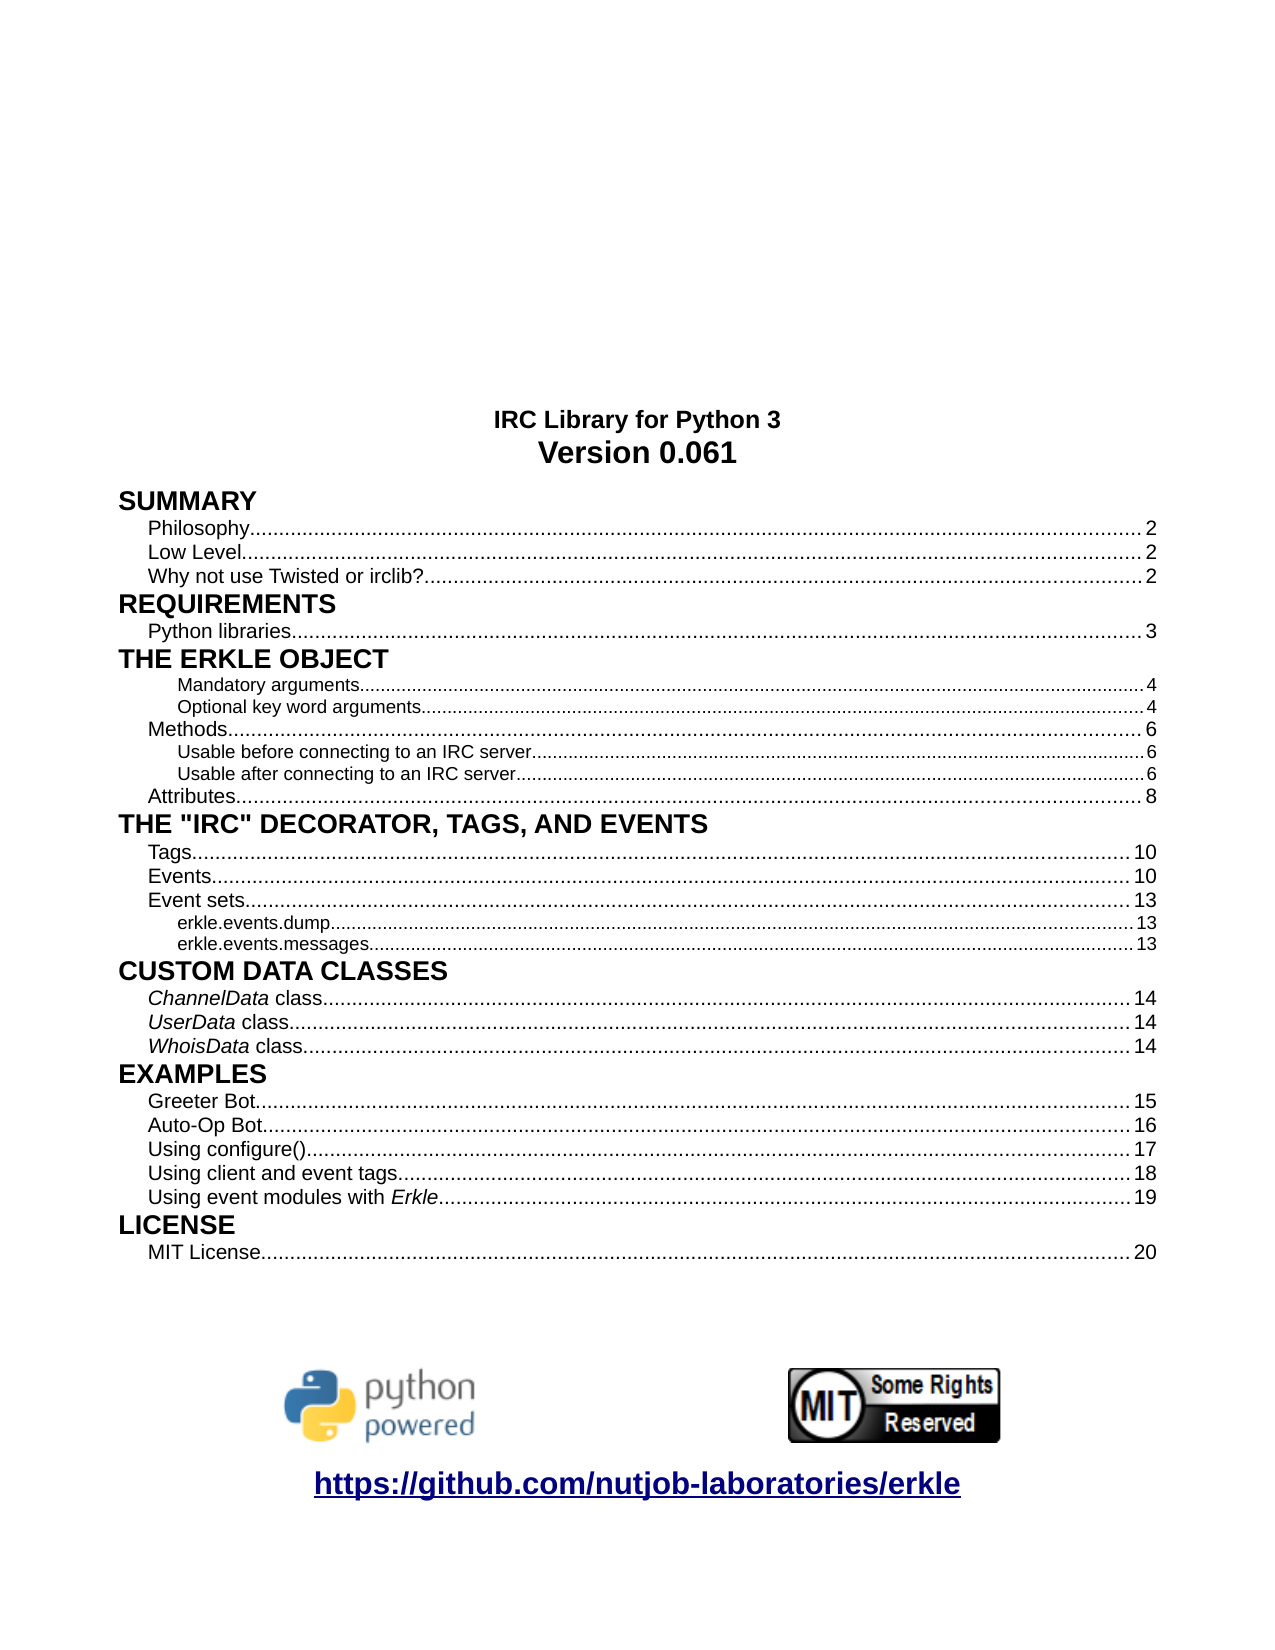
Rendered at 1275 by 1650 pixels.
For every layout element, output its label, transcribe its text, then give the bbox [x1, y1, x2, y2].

text MIT License 20 [148, 1240, 1157, 1264]
text UserData class 14 [148, 1010, 1157, 1034]
text erkle.events.messages 13 [177, 933, 1157, 954]
text erkle.events.dump 13 [177, 911, 1157, 933]
text Auto-Op Bot 16 [148, 1113, 1157, 1137]
subtitle Examples [118, 1058, 1157, 1089]
subtitle License [118, 1209, 1157, 1240]
text Using event modules with Erkle 19 [148, 1185, 1157, 1209]
subtitle The Erkle Object [118, 643, 1157, 674]
text ChannelData class 14 [148, 986, 1157, 1010]
text Why not use Twisted or irclib? 2 [148, 564, 1157, 588]
text Philosophy 2 [148, 516, 1157, 540]
text Mandatory arguments 4 [177, 674, 1157, 696]
text Optional key word arguments 4 [177, 696, 1157, 717]
text Event sets 13 [148, 887, 1157, 911]
subtitle Custom data classes [118, 954, 1157, 986]
text Python libraries 3 [148, 619, 1157, 643]
text Events 10 [148, 863, 1157, 887]
text Greeter Bot 15 [148, 1089, 1157, 1113]
text Usable before connecting to an IRC server 6 [177, 741, 1157, 763]
text Usable after connecting to an IRC server 6 [177, 763, 1157, 784]
text Attributes 8 [148, 784, 1157, 808]
text Using client and event tags 18 [148, 1161, 1157, 1185]
subtitle The "irc" decorator, tags, and events [118, 808, 1157, 839]
subtitle Requirements [118, 588, 1157, 619]
picture [788, 1368, 1001, 1443]
text Methods 6 [148, 717, 1157, 741]
picture [274, 1363, 487, 1448]
text Low Level 2 [148, 540, 1157, 564]
text IRC Library for Python 3 [118, 406, 1157, 434]
text Tags 10 [148, 839, 1157, 863]
text Version 0.061 [118, 434, 1157, 470]
text WhoisData class 14 [148, 1034, 1157, 1058]
subtitle Summary [118, 484, 1157, 516]
text Using configure() 17 [148, 1137, 1157, 1161]
